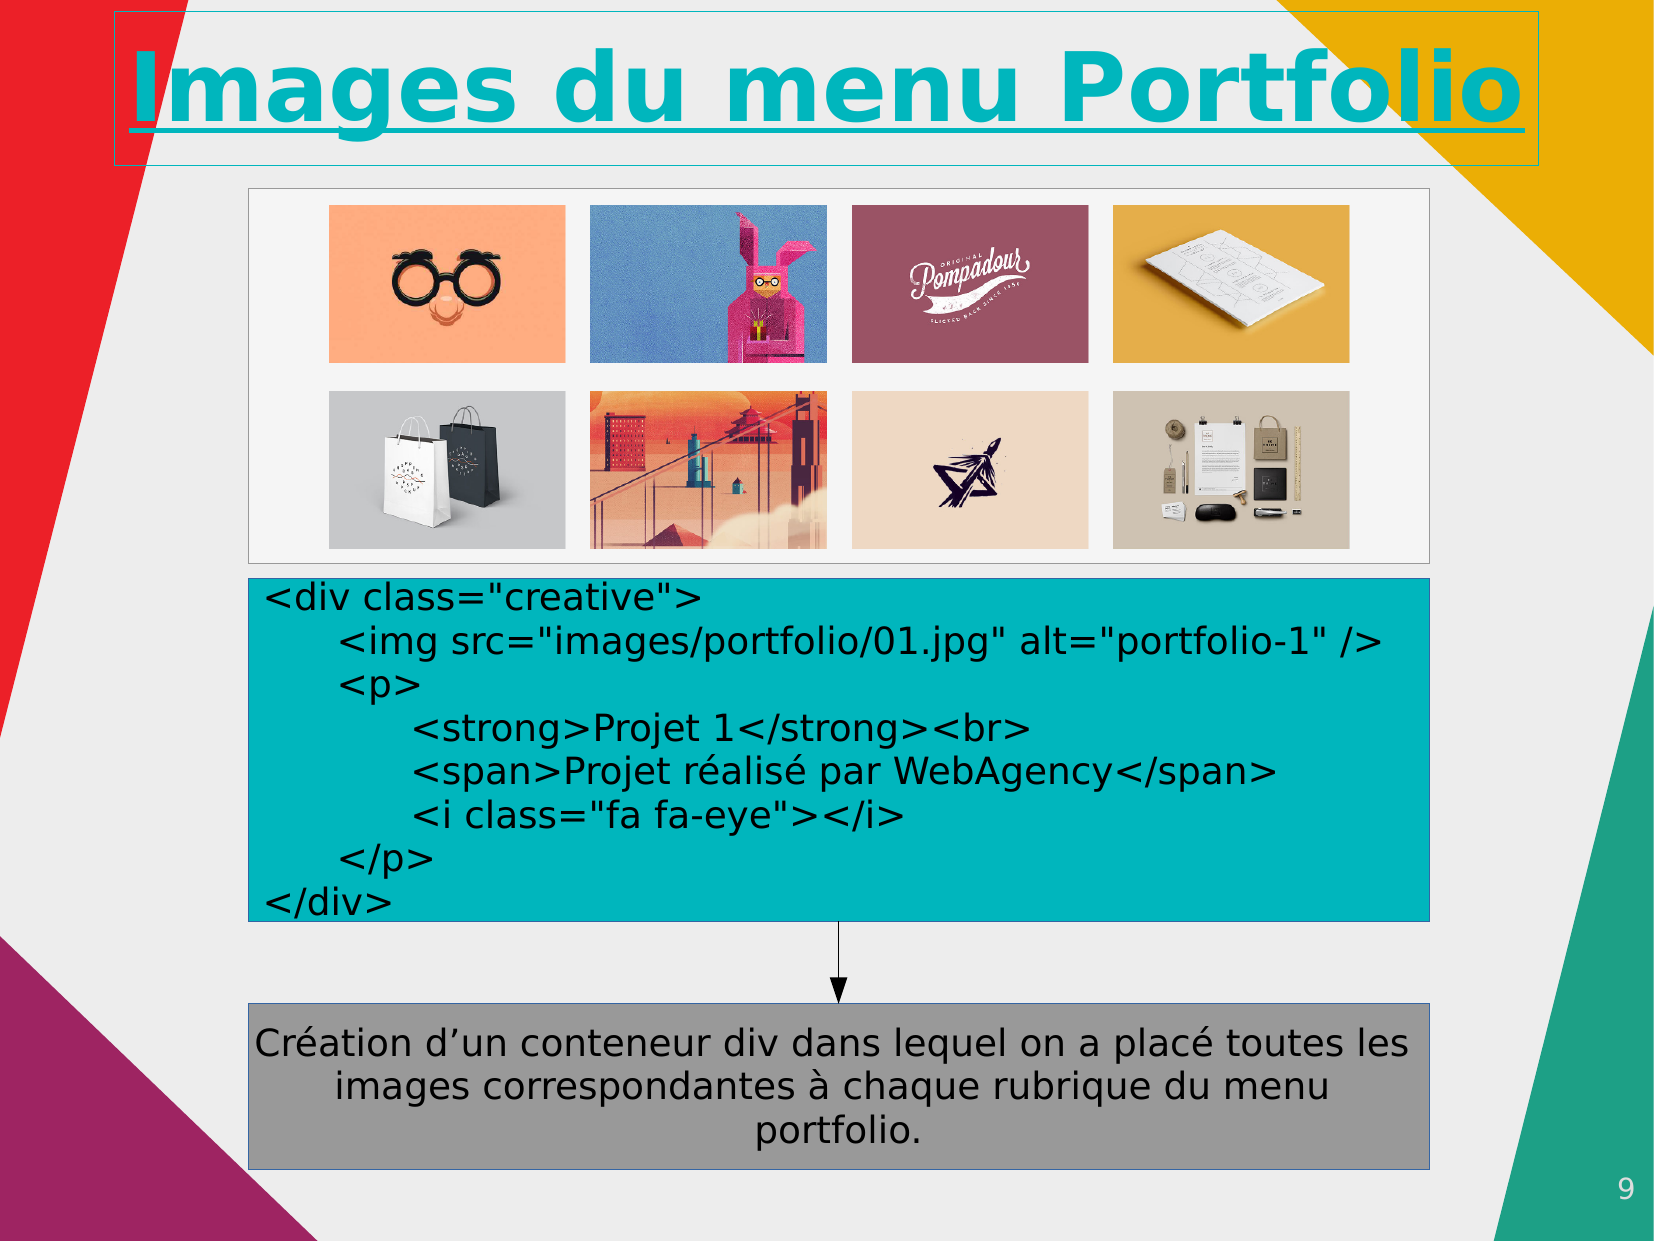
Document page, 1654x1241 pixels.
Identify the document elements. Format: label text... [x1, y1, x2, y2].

picture [248, 188, 1430, 564]
title Images du menu Portfolio [114, 11, 1539, 166]
text_box <div class="creative"> <img src="images/portfolio/01.jpg" alt="portfolio-1" /> <p> <strong>Projet 1</strong><br> <span>Projet réalisé par WebAgency</span> <i class="fa fa-eye"></i> </p> </div> [248, 578, 1430, 922]
text_box Création d’un conteneur div dans lequel on a placé toutes les images correspondantes à chaque rubrique du menu portfolio. [248, 1003, 1430, 1170]
